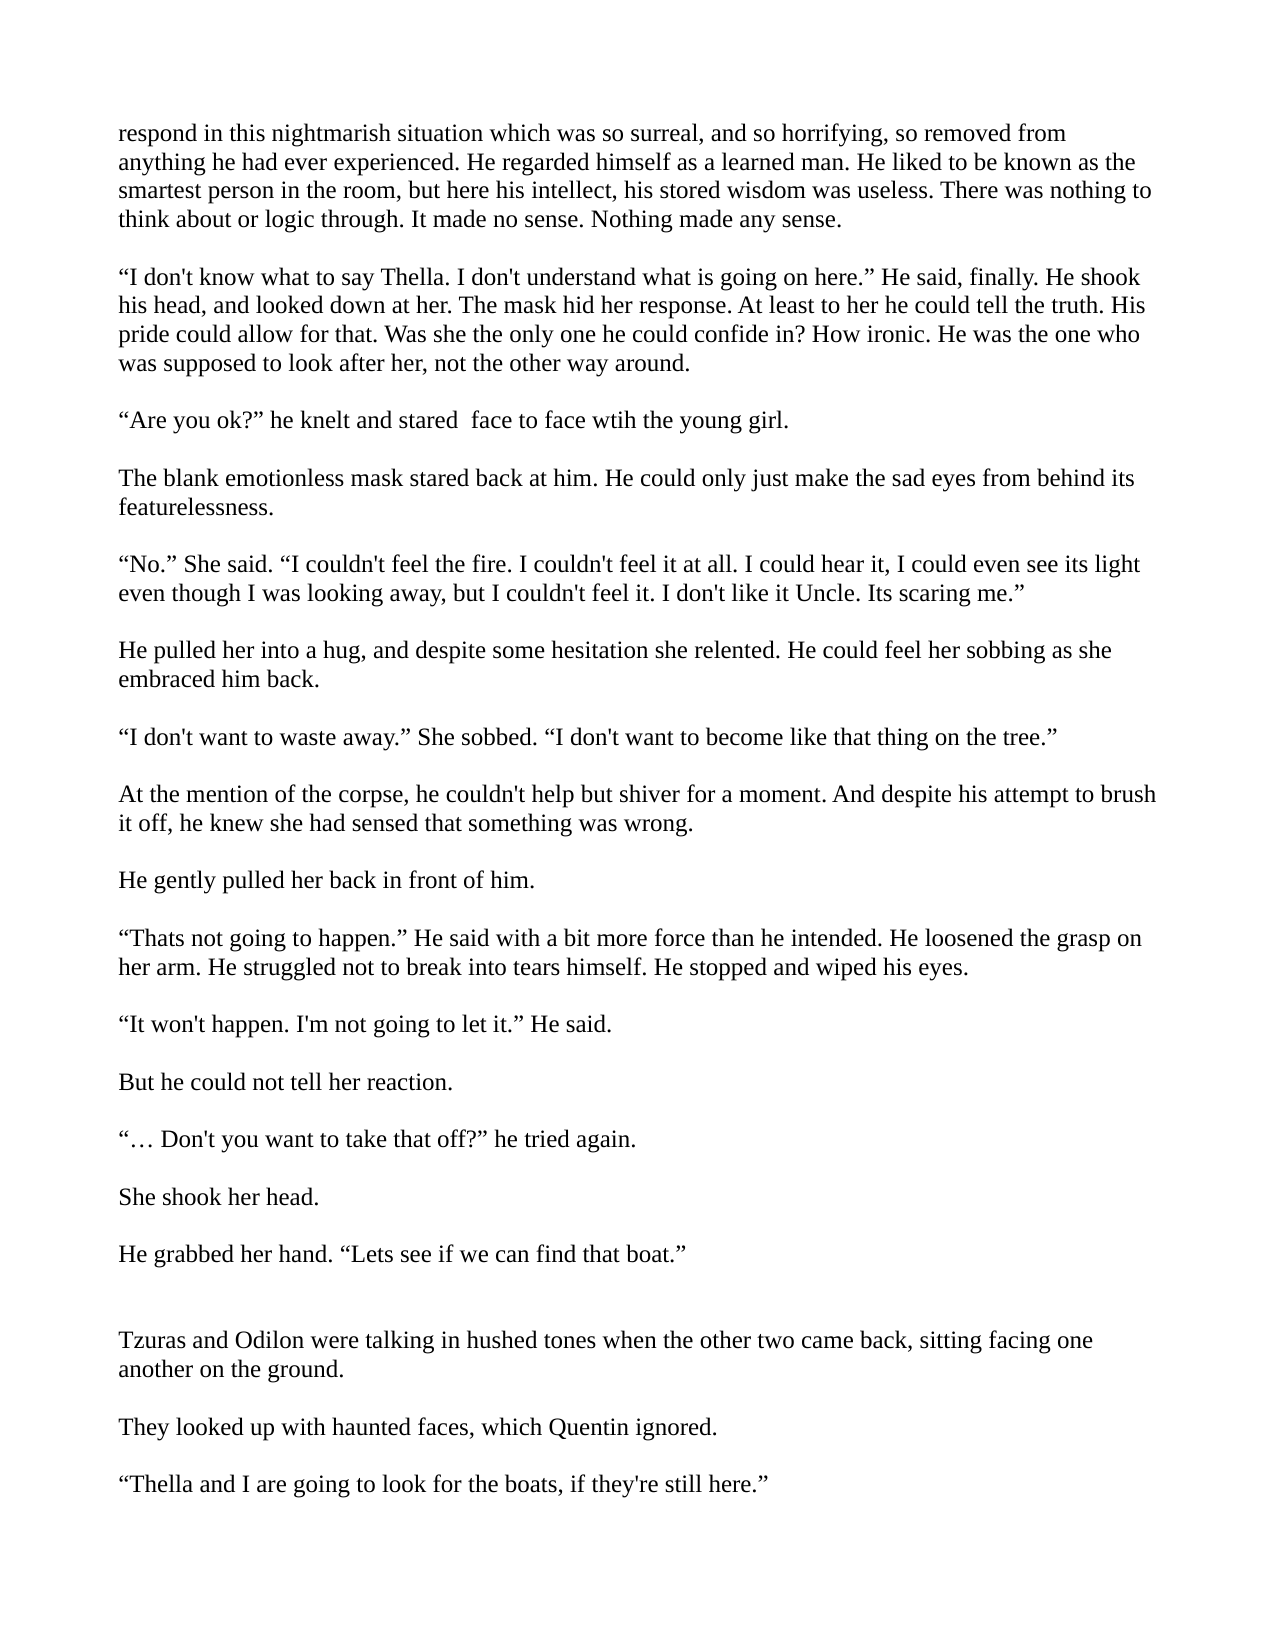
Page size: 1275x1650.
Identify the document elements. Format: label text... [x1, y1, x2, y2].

text “I don't know what to say Thella. I don't understand what is going on here.” He said, finally. He shook his head, and looked down at her. The mask hid her response. At least to her he could tell the truth. His pride could allow for that. Was she the only one he could confide in? How ironic. He was the one who was supposed to look after her, not the other way around. [118, 262, 1157, 377]
text “… Don't you want to take that off?” he tried again. [118, 1124, 1157, 1153]
text At the mention of the corpse, he couldn't help but shiver for a moment. And despite his attempt to brush it off, he knew she had sensed that something was wrong. [118, 779, 1157, 837]
text She shook her head. [118, 1182, 1157, 1211]
text He gently pulled her back in front of him. [118, 866, 1157, 894]
text “Thella and I are going to look for the boats, if they're still here.” [118, 1469, 1157, 1498]
text Tzuras and Odilon were talking in hushed tones when the other two came back, sitting facing one another on the ground. [118, 1326, 1157, 1383]
text But he could not tell her reaction. [118, 1067, 1157, 1096]
text “No.” She said. “I couldn't feel the fire. I couldn't feel it at all. I could hear it, I could even see its light even though I was looking away, but I couldn't feel it. I don't like it Uncle. Its scaring me.” [118, 549, 1157, 607]
text “Thats not going to happen.” He said with a bit more force than he intended. He loosened the grasp on her arm. He struggled not to break into tears himself. He stopped and wiped his eyes. [118, 923, 1157, 981]
text The blank emotionless mask stared back at him. He could only just make the sad eyes from behind its featurelessness. [118, 463, 1157, 521]
text “Are you ok?” he knelt and stared face to face wtih the young girl. [118, 406, 1157, 434]
text respond in this nightmarish situation which was so surreal, and so horrifying, so removed from anything he had ever experienced. He regarded himself as a learned man. He liked to be known as the smartest person in the room, but here his intellect, his stored wisdom was useless. There was nothing to think about or logic through. It made no sense. Nothing made any sense. [118, 118, 1157, 233]
text “It won't happen. I'm not going to let it.” He said. [118, 1009, 1157, 1038]
text He grabbed her hand. “Lets see if we can find that boat.” [118, 1239, 1157, 1268]
text He pulled her into a hug, and despite some hesitation she relented. He could feel her sobbing as she embraced him back. [118, 636, 1157, 693]
text “I don't want to waste away.” She sobbed. “I don't want to become like that thing on the tree.” [118, 722, 1157, 751]
text They looked up with haunted faces, which Quentin ignored. [118, 1412, 1157, 1441]
